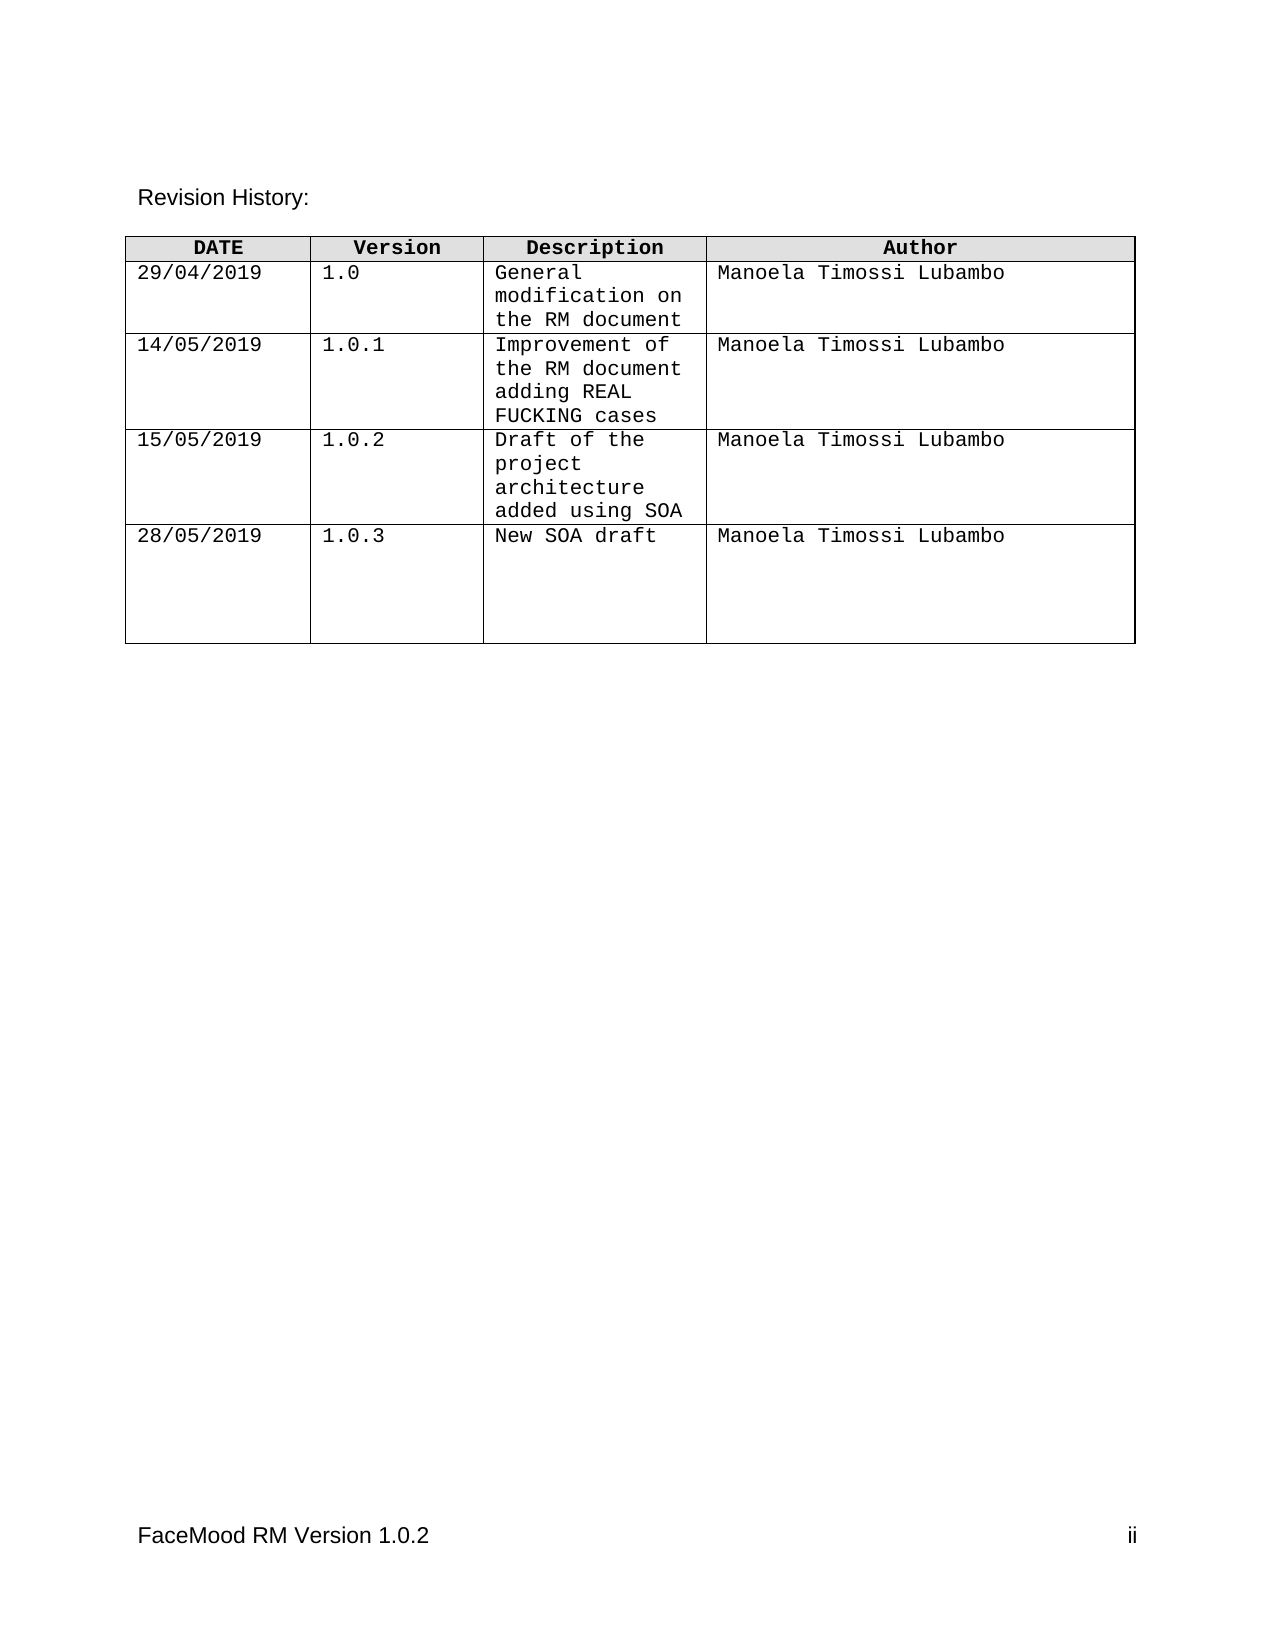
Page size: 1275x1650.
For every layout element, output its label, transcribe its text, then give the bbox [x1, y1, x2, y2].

table_cell Manoela Timossi Lubambo [707, 334, 1134, 428]
table_cell New SOA draft [484, 525, 706, 643]
table_cell Improvement of the RM document adding REAL FUCKING cases [484, 334, 706, 428]
table_header Author [707, 237, 1134, 261]
table_cell 1.0.3 [311, 525, 483, 643]
table_cell 15/05/2019 [126, 430, 310, 524]
table_cell 1.0.2 [311, 430, 483, 524]
table_cell 14/05/2019 [126, 334, 310, 428]
table_cell 29/04/2019 [126, 262, 310, 333]
table_cell Manoela Timossi Lubambo [707, 430, 1134, 524]
table_cell Manoela Timossi Lubambo [707, 262, 1134, 333]
table_cell Manoela Timossi Lubambo [707, 525, 1134, 643]
table_header Description [484, 237, 706, 261]
table_header DATE [126, 237, 310, 261]
table_header Version [311, 237, 483, 261]
table_cell General modification on the RM document [484, 262, 706, 333]
table_cell 28/05/2019 [126, 525, 310, 643]
table_cell 1.0 [311, 262, 483, 333]
table_cell Draft of the project architecture added using SOA [484, 430, 706, 524]
table_cell 1.0.1 [311, 334, 483, 428]
text Revision History: [137, 183, 1138, 210]
